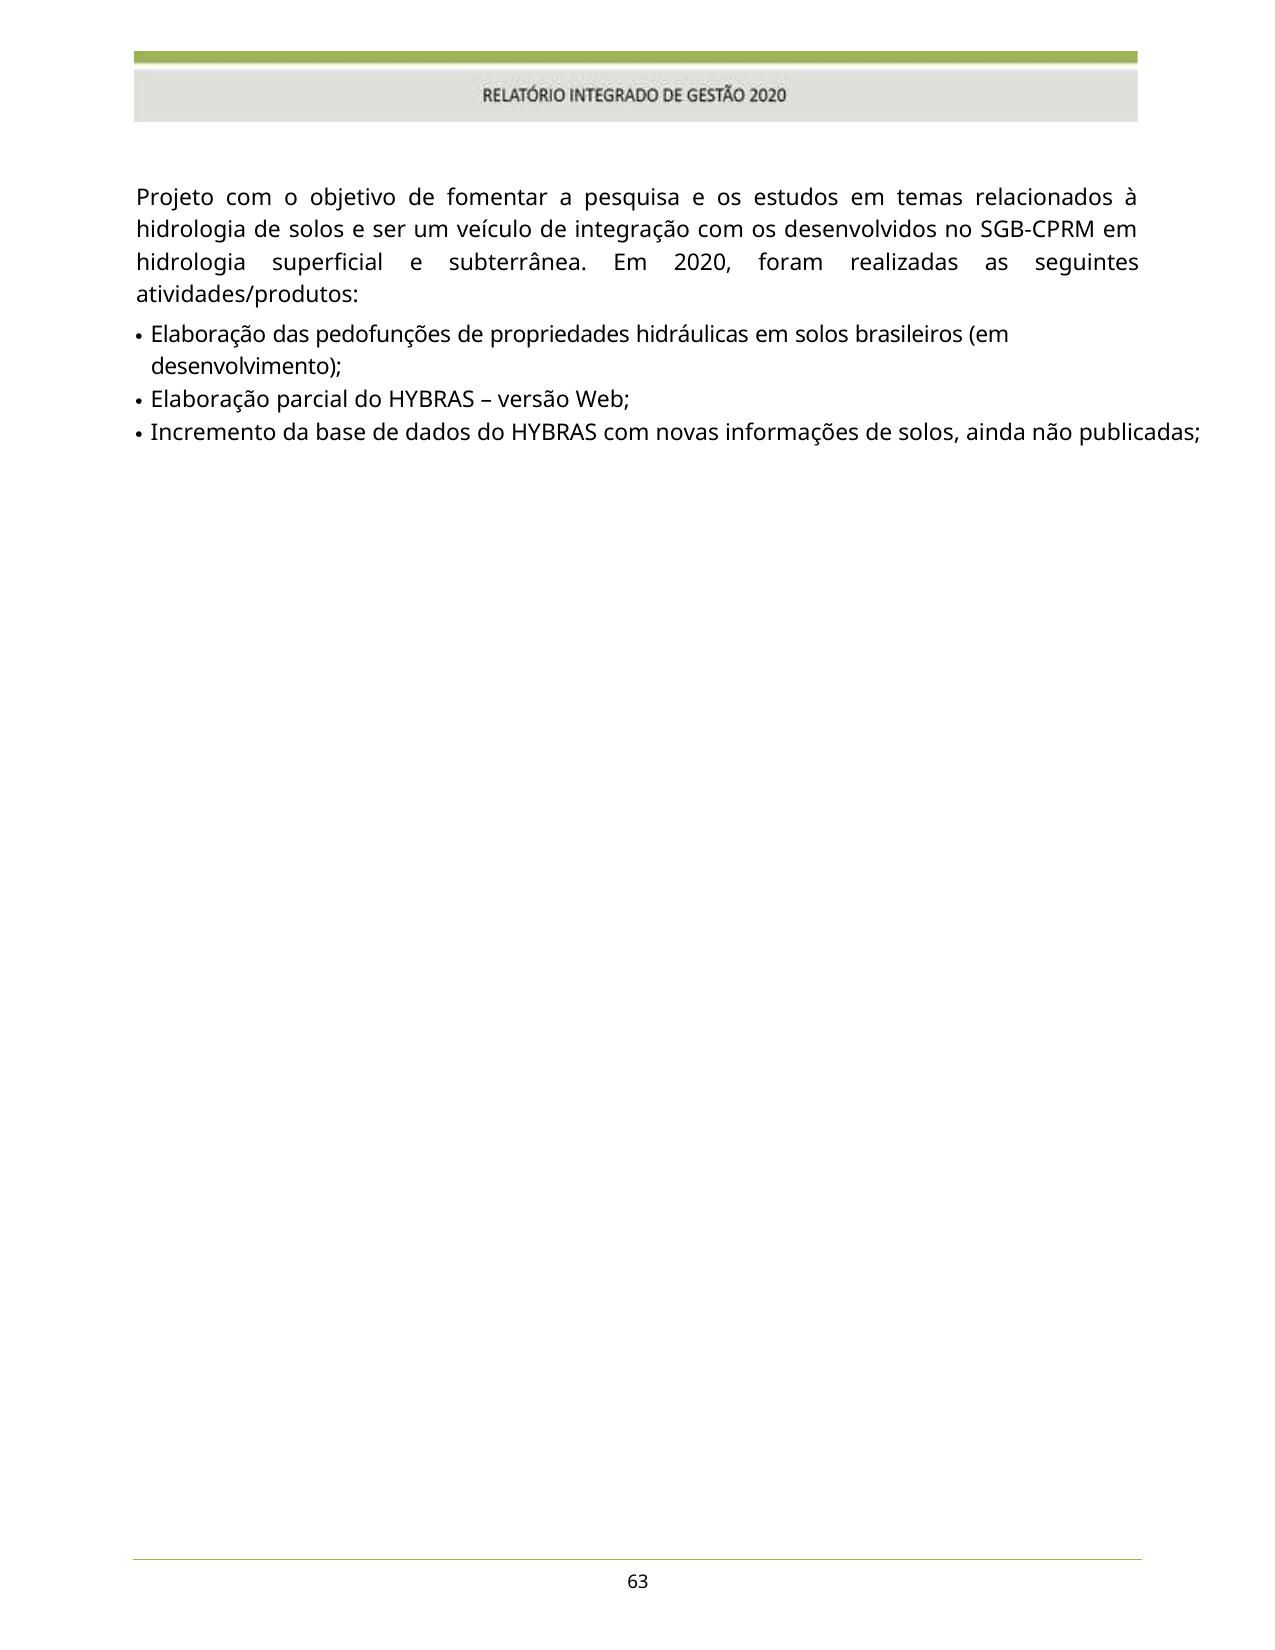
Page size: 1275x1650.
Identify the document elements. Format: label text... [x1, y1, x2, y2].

list Elaboração das pedofunções de propriedades hidráulicas em solos brasileiros (em desenvolvimento); [136, 318, 1202, 381]
list Incremento da base de dados do HYBRAS com novas informações de solos, ainda não publicadas; [136, 415, 1202, 447]
list Elaboração parcial do HYBRAS – versão Web; [136, 382, 1202, 414]
text Projeto com o objetivo de fomentar a pesquisa e os estudos em temas relacionados à hidrologia de solos e ser um veículo de integração com os desenvolvidos no SGB-CPRM em hidrologia superficial e subterrânea. Em 2020, foram realizadas as seguintes atividades/produtos: [136, 181, 1139, 309]
